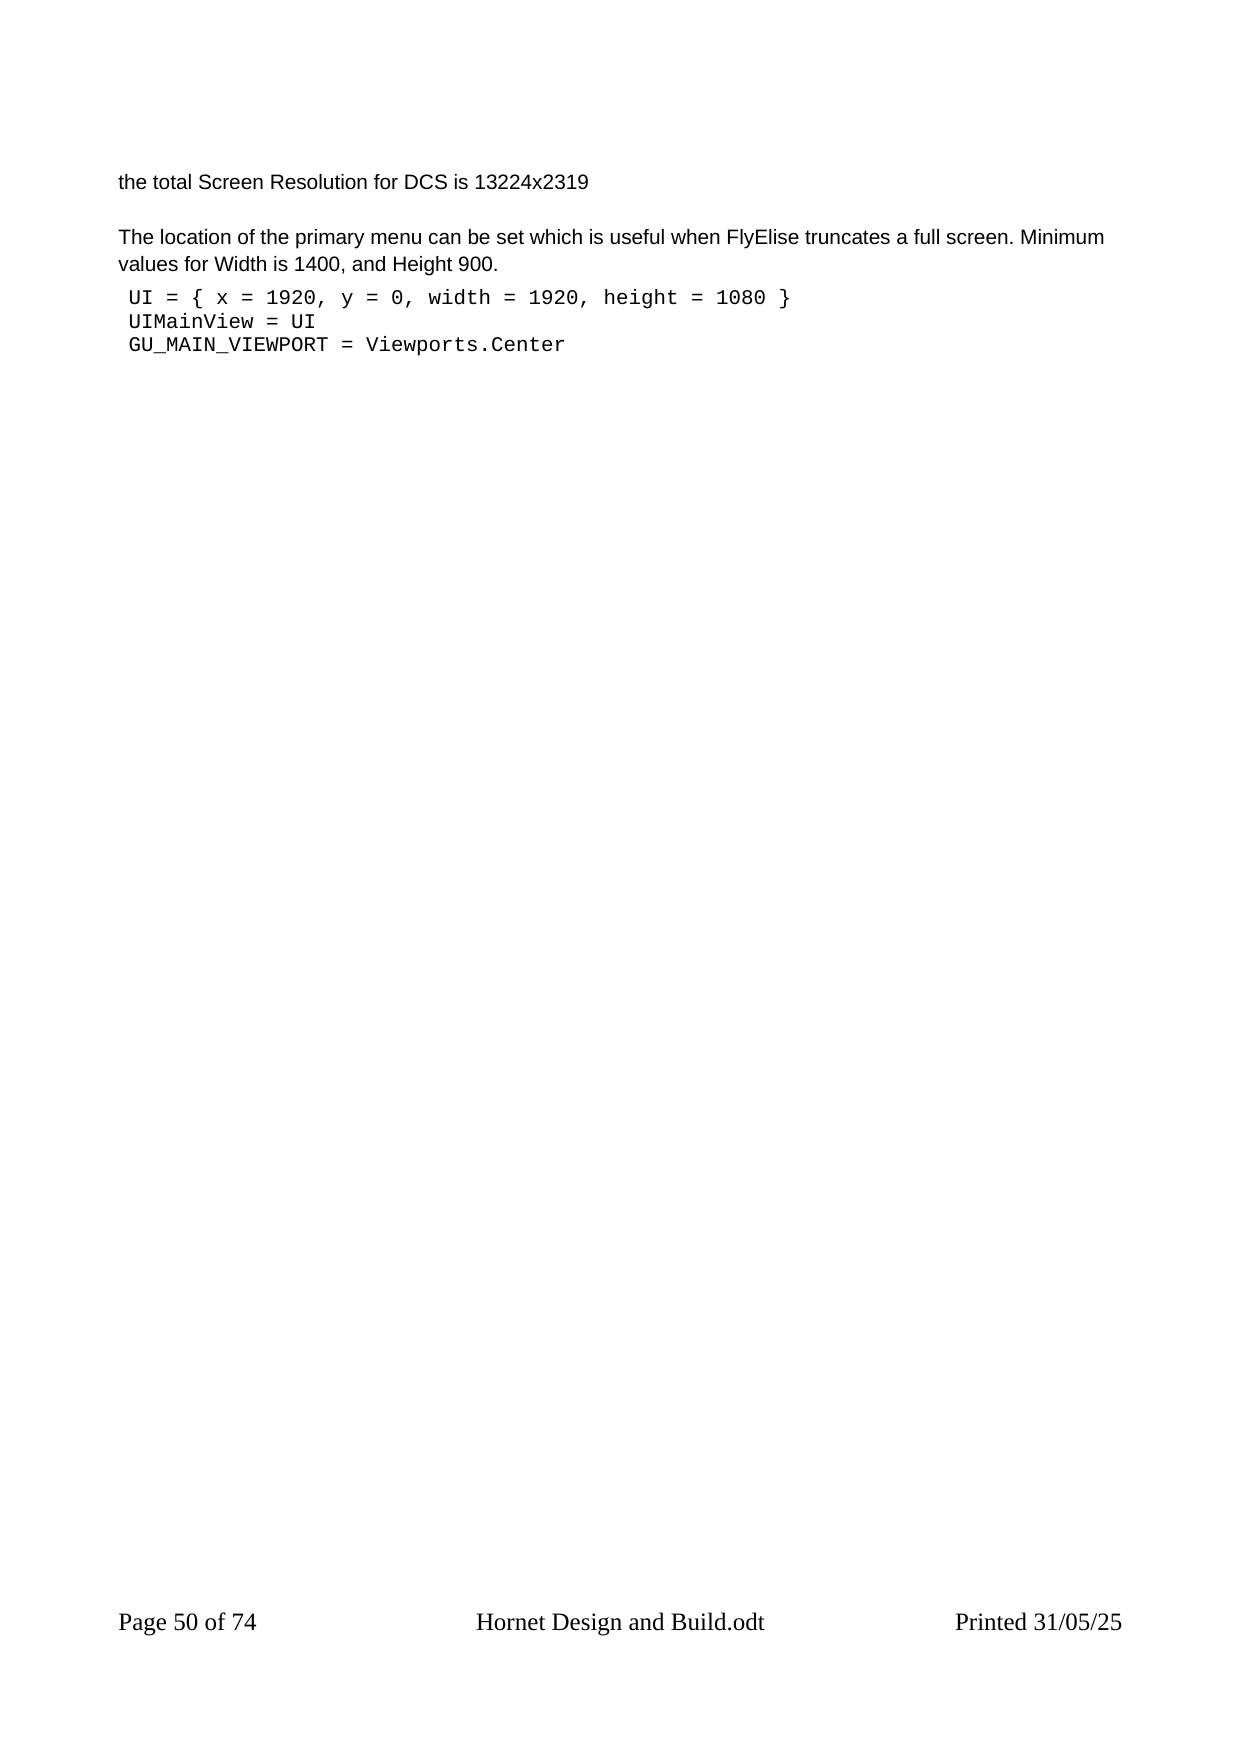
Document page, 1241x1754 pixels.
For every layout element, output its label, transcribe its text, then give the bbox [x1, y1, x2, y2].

table_cell [428, 118, 1122, 142]
table_cell [118, 118, 428, 142]
text The location of the primary menu can be set which is useful when FlyElise truncates a full screen. Minimum values for Width is 1400, and Height 900. [118, 224, 1122, 276]
text the total Screen Resolution for DCS is 13224x2319 [118, 169, 1122, 193]
